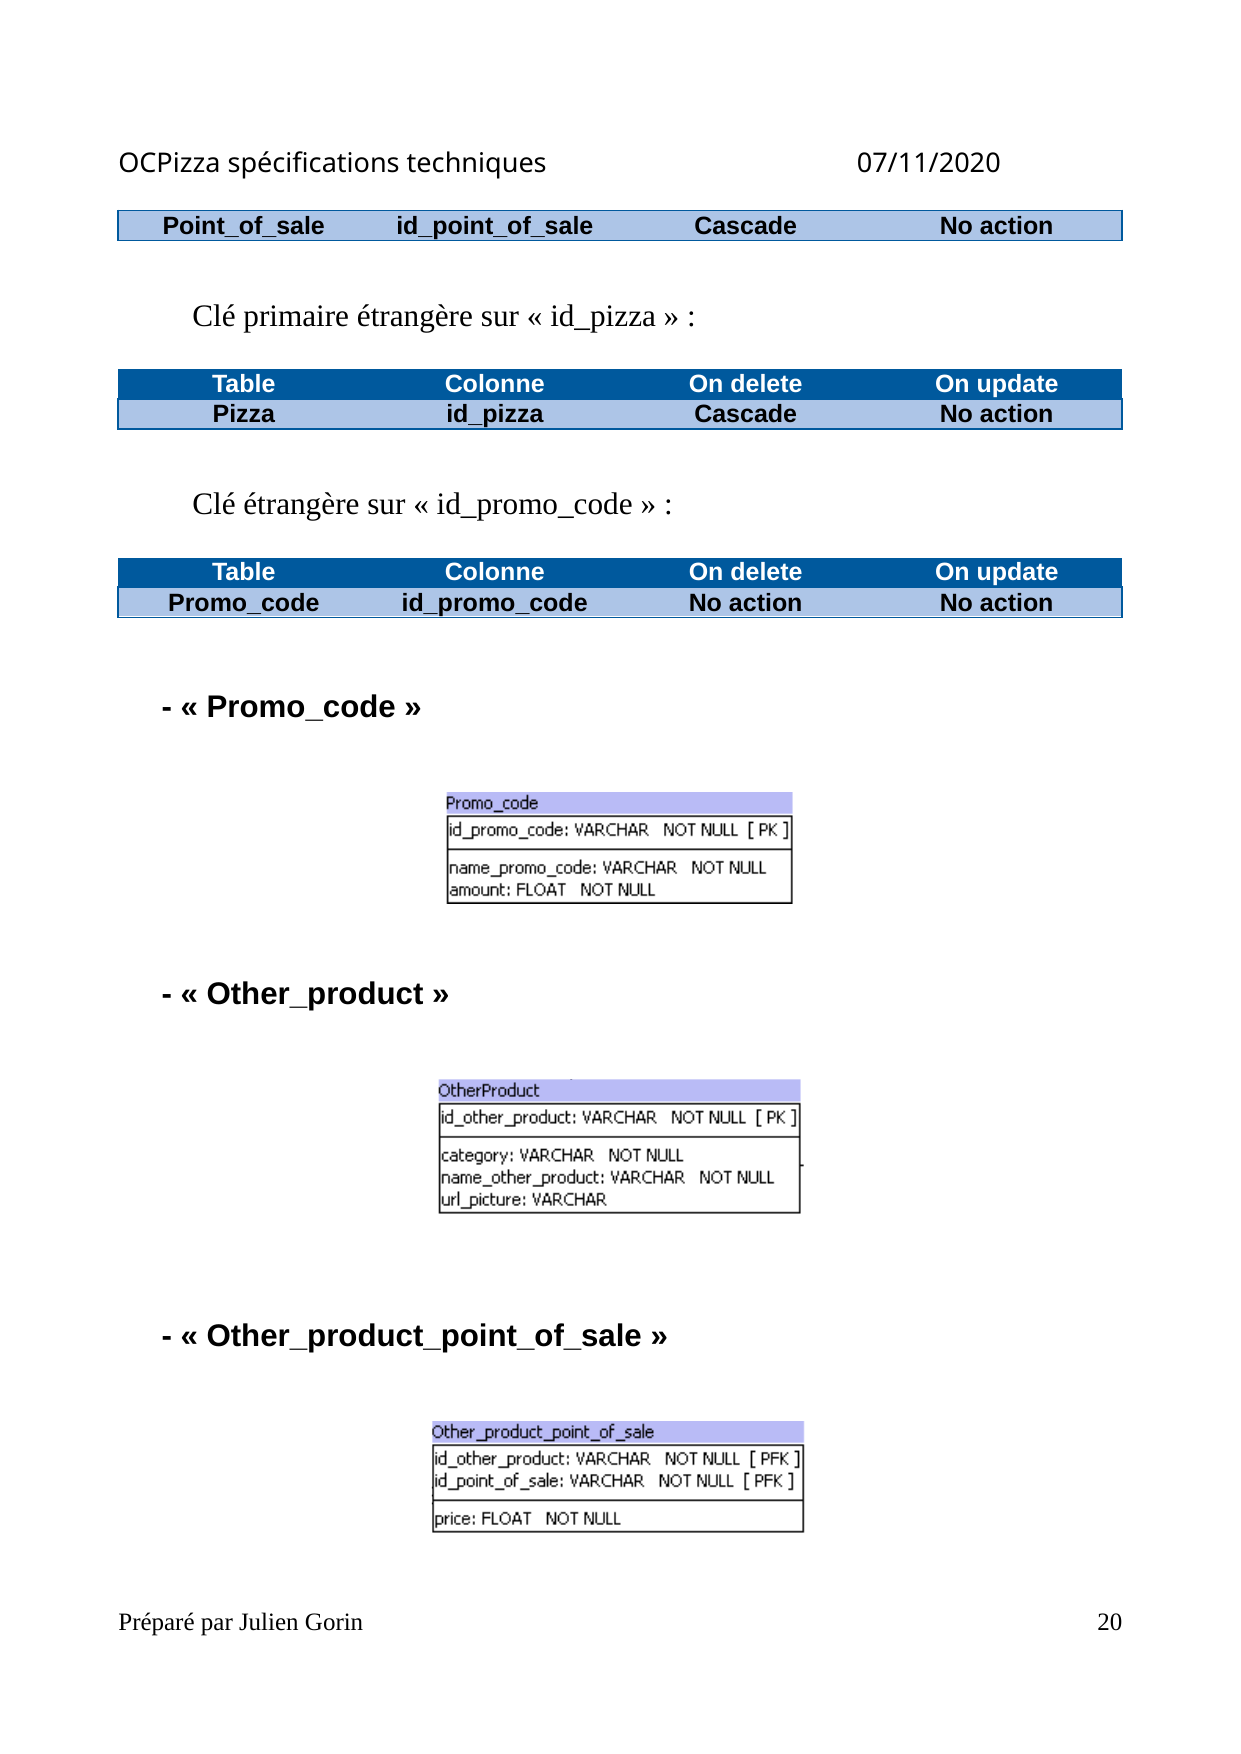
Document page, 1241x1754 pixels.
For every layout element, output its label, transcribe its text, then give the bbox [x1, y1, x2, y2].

picture [431, 1421, 809, 1536]
picture [436, 1079, 804, 1217]
table_cell No action [871, 211, 1121, 240]
subtitle - « Other_product_point_of_sale » [118, 1317, 1122, 1353]
table_header Table [118, 369, 369, 398]
table_cell Cascade [620, 400, 871, 428]
table_cell Point_of_sale [119, 211, 369, 240]
table_cell id_promo_code [369, 588, 620, 616]
table_cell id_pizza [369, 400, 620, 428]
table_cell id_point_of_sale [369, 211, 620, 240]
table_header Colonne [369, 558, 620, 586]
table_header On delete [620, 369, 871, 398]
picture [444, 792, 796, 904]
table_cell No action [620, 588, 871, 616]
subtitle - « Other_product » [118, 975, 1122, 1011]
text Clé primaire étrangère sur « id_pizza » : [118, 297, 1122, 333]
table_header On update [871, 369, 1122, 398]
table_header Colonne [369, 369, 620, 398]
table_header On delete [620, 558, 871, 586]
table_cell Pizza [119, 400, 369, 428]
table_header Table [118, 558, 369, 586]
table_cell No action [871, 588, 1121, 616]
table_cell Cascade [620, 211, 871, 240]
subtitle - « Promo_code » [118, 688, 1122, 724]
table_cell Promo_code [119, 588, 369, 616]
table_header On update [871, 558, 1122, 586]
table_cell No action [871, 400, 1121, 428]
text Clé étrangère sur « id_promo_code » : [118, 486, 1122, 521]
